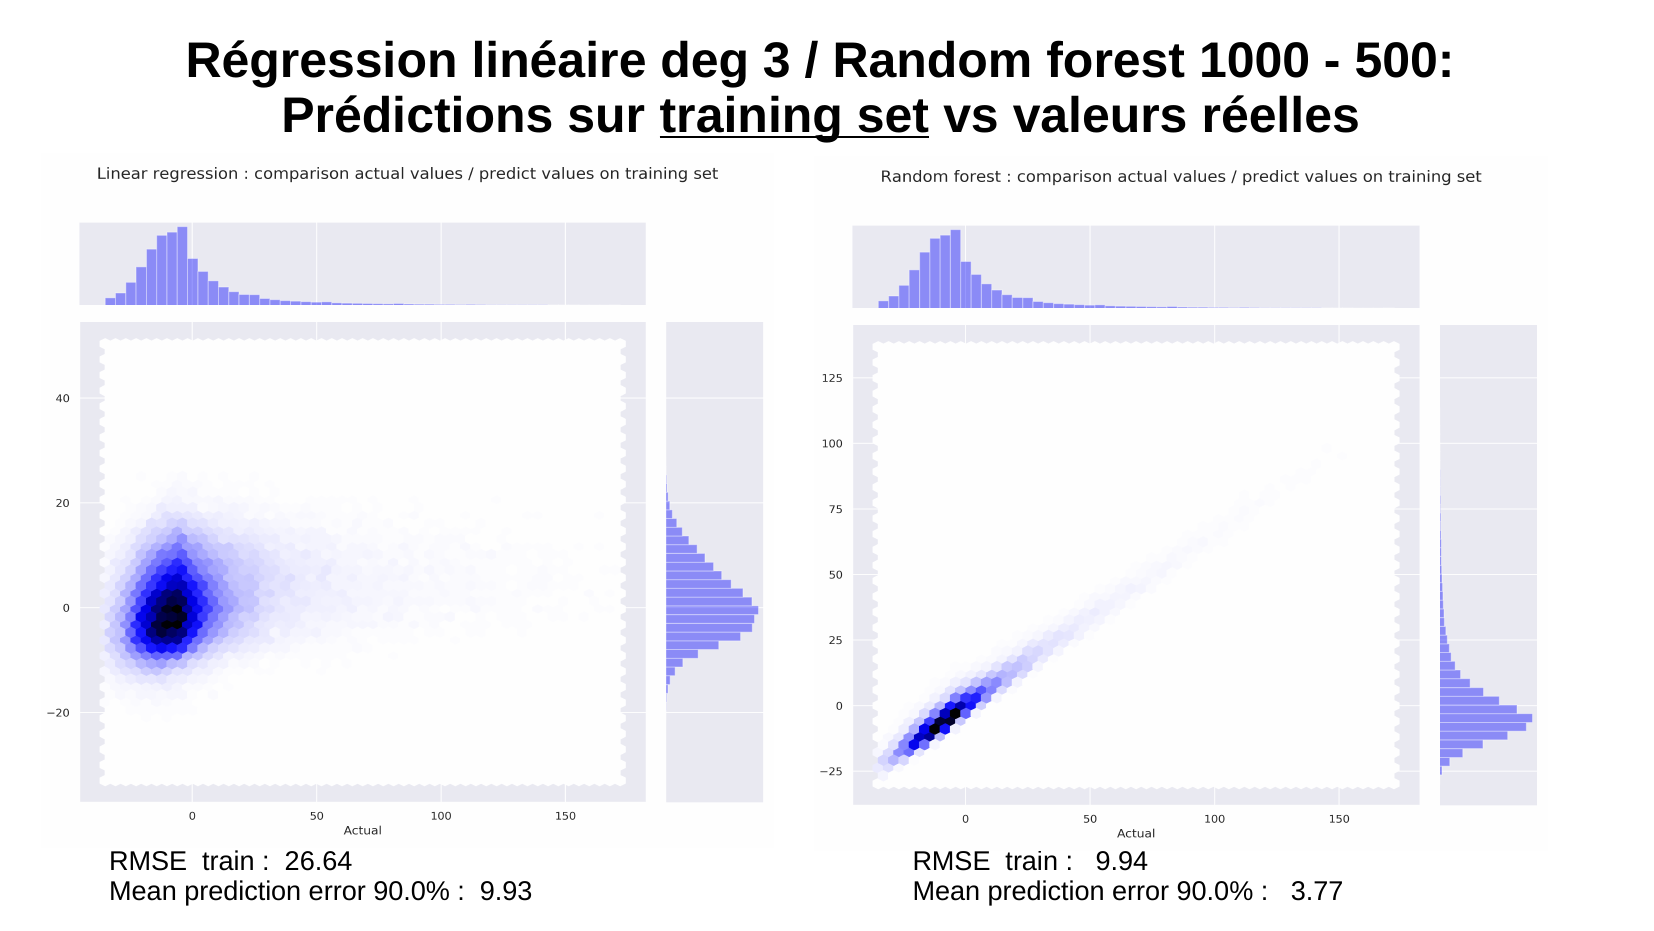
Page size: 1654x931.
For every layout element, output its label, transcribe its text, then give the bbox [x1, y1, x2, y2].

picture [41, 153, 774, 848]
text_box Régression linéaire deg 3 / Random forest 1000 - 500: Prédictions sur training set vs valeurs réelles [64, 24, 1577, 207]
text_box RMSE train : 9.94 Mean prediction error 90.0% : 3.77 [897, 851, 1358, 914]
picture [814, 156, 1548, 851]
text_box RMSE train : 26.64 Mean prediction error 90.0% : 9.93 [94, 848, 548, 914]
